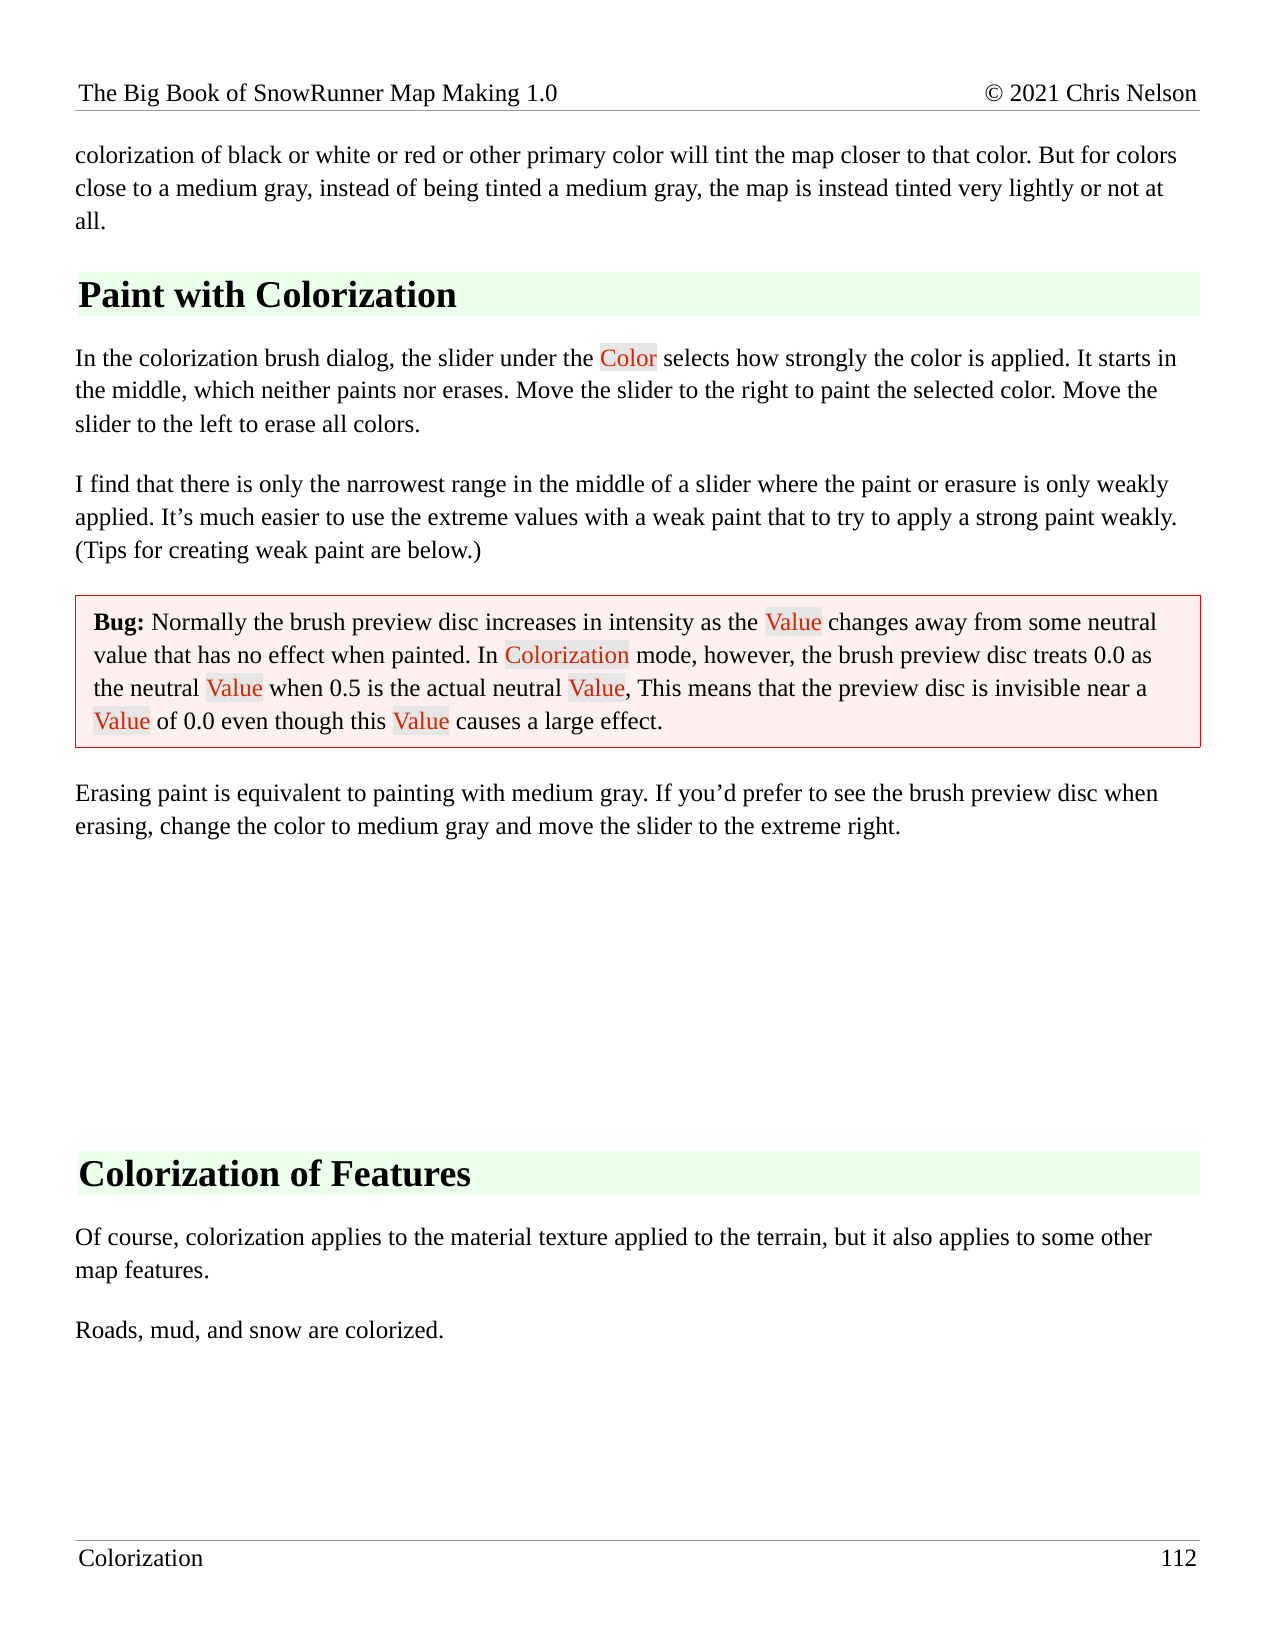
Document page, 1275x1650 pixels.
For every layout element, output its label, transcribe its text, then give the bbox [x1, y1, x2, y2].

subtitle Colorization of Features [78, 1151, 1200, 1195]
text colorization of black or white or red or other primary color will tint the map closer to that color. But for colors close to a medium gray, instead of being tinted a medium gray, the map is instead tinted very lightly or not at all. [75, 140, 1200, 235]
subtitle Paint with Colorization [78, 272, 1200, 316]
text Erasing paint is equivalent to painting with medium gray. If you’d prefer to see the brush preview disc when erasing, change the color to medium gray and move the slider to the extreme right. [75, 778, 1200, 840]
text In the colorization brush dialog, the slider under the Color selects how strongly the color is applied. It starts in the middle, which neither paints nor erases. Move the slider to the right to paint the selected color. Move the slider to the left to erase all colors. [75, 343, 1200, 437]
list Normally the brush preview disc increases in intensity as the Value changes away from some neutral value that has no effect when painted. In Colorization mode, however, the brush preview disc treats 0.0 as the neutral Value when 0.5 is the actual neutral Value, This means that the preview disc is invisible near a Value of 0.0 even though this Value causes a large effect. [76, 596, 1200, 747]
text Roads, mud, and snow are colorized. [75, 1315, 1200, 1344]
text Of course, colorization applies to the material texture applied to the terrain, but it also applies to some other map features. [75, 1222, 1200, 1284]
text I find that there is only the narrowest range in the middle of a slider where the paint or erasure is only weakly applied. It’s much easier to use the extreme values with a weak paint that to try to apply a strong paint weakly. (Tips for creating weak paint are below.) [75, 469, 1200, 563]
